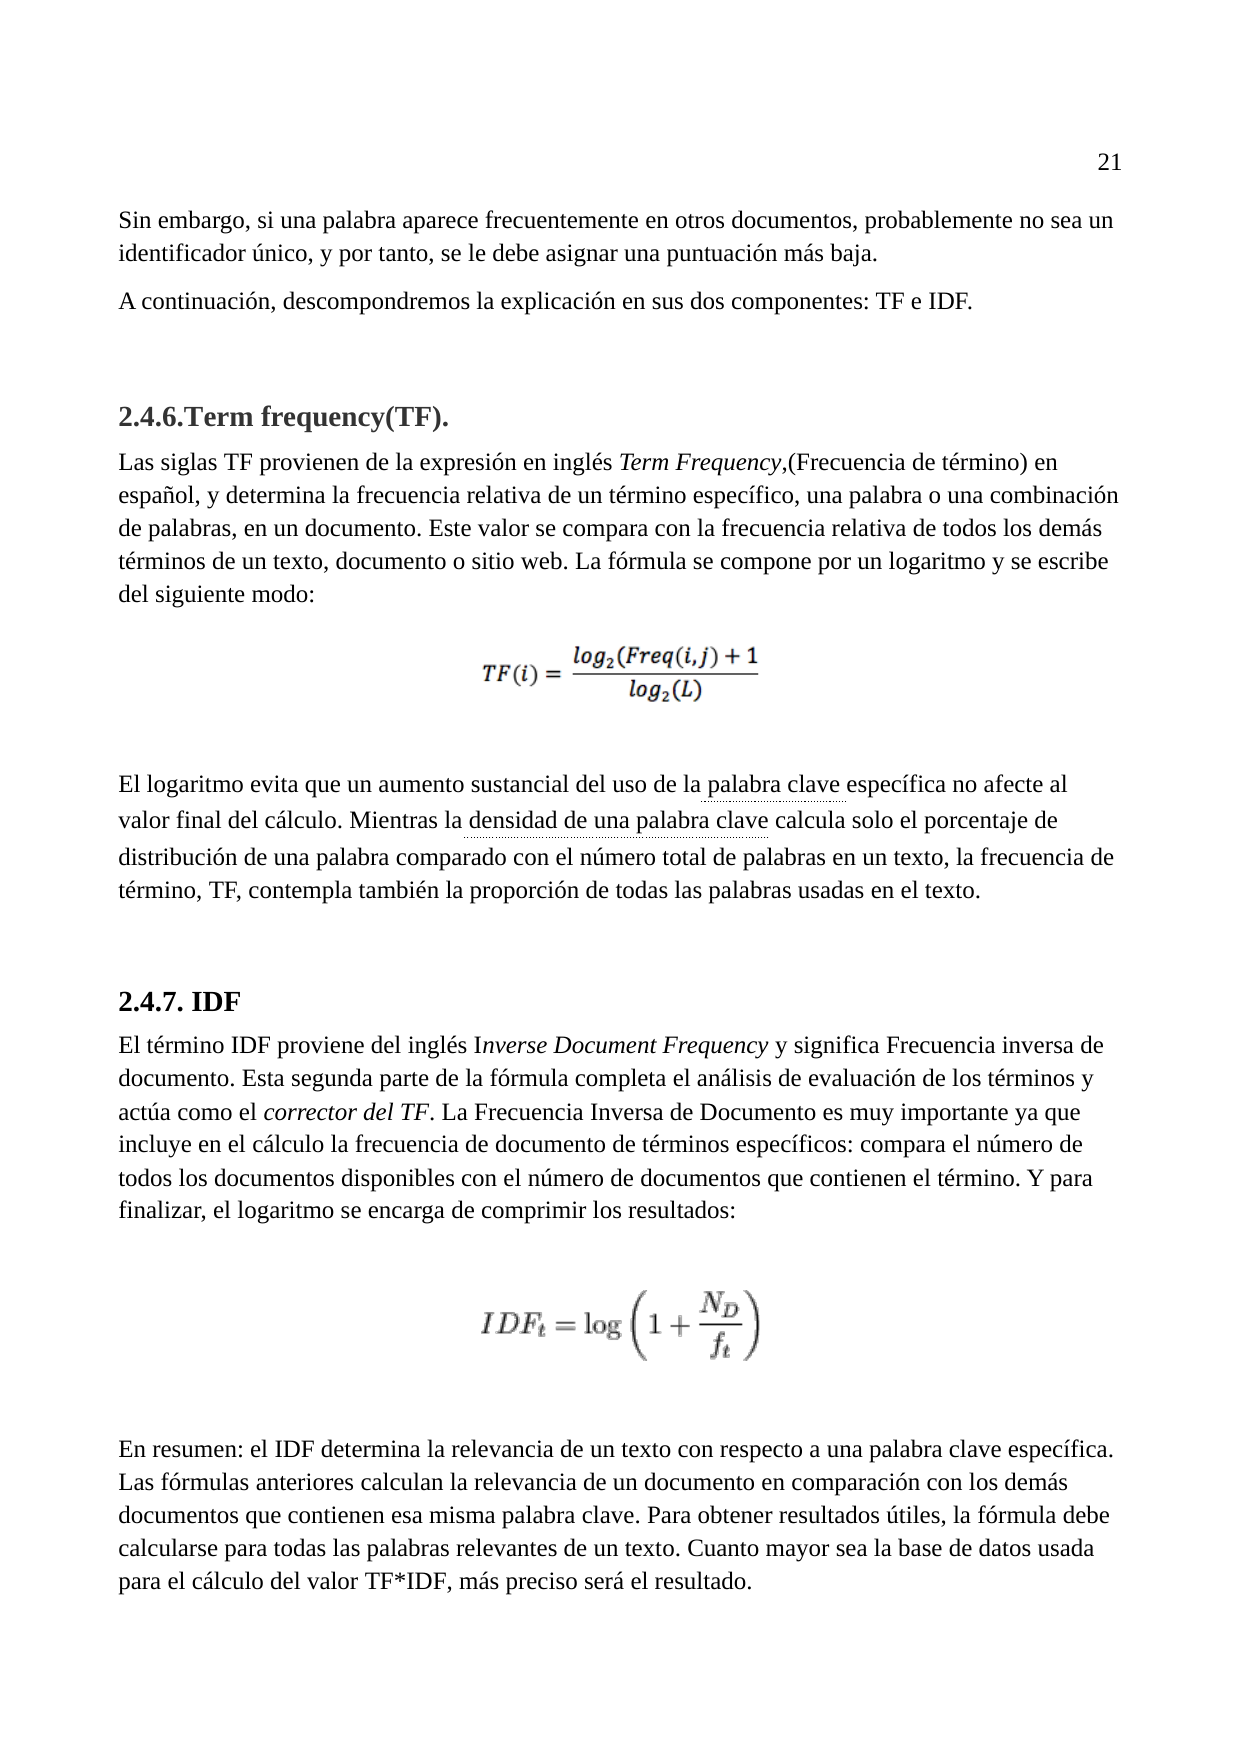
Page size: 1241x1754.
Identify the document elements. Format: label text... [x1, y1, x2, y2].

subtitle 2.4.7. IDF [118, 984, 1122, 1018]
text El término IDF proviene del inglés Inverse Document Frequency y significa Frecuencia inversa de documento. Esta segunda parte de la fórmula completa el análisis de evaluación de los términos y actúa como el corrector del TF. La Frecuencia Inversa de Documento es muy importante ya que incluye en el cálculo la frecuencia de documento de términos específicos: compara el número de todos los documentos disponibles con el número de documentos que contienen el término. Y para finalizar, el logaritmo se encarga de comprimir los resultados: [118, 1031, 1122, 1224]
text Las siglas TF provienen de la expresión en inglés Term Frequency,(Frecuencia de término) en español, y determina la frecuencia relativa de un término específico, una palabra o una combinación de palabras, en un documento. Este valor se compara con la frecuencia relativa de todos los demás términos de un texto, documento o sitio web. La fórmula se compone por un logaritmo y se escribe del siguiente modo: [118, 447, 1122, 607]
picture [481, 1290, 760, 1361]
text El logaritmo evita que un aumento sustancial del uso de la palabra clave específica no afecte al valor final del cálculo. Mientras la densidad de una palabra clave calcula solo el porcentaje de distribución de una palabra comparado con el número total de palabras en un texto, la frecuencia de término, TF, contempla también la proporción de todas las palabras usadas en el texto. [118, 769, 1122, 903]
text A continuación, descompondremos la explicación en sus dos componentes: TF e IDF. [118, 286, 1122, 314]
text En resumen: el IDF determina la relevancia de un texto con respecto a una palabra clave específica. Las fórmulas anteriores calculan la relevancia de un documento en comparación con los demás documentos que contienen esa misma palabra clave. Para obtener resultados útiles, la fórmula debe calcularse para todas las palabras relevantes de un texto. Cuanto mayor sea la base de datos usada para el cálculo del valor TF*IDF, más preciso será el resultado. [118, 1434, 1122, 1594]
picture [470, 626, 771, 712]
subtitle 2.4.6.Term frequency(TF). [118, 396, 1122, 434]
text Sin embargo, si una palabra aparece frecuentemente en otros documentos, probablemente no sea un identificador único, y por tanto, se le debe asignar una puntuación más baja. [118, 205, 1122, 267]
